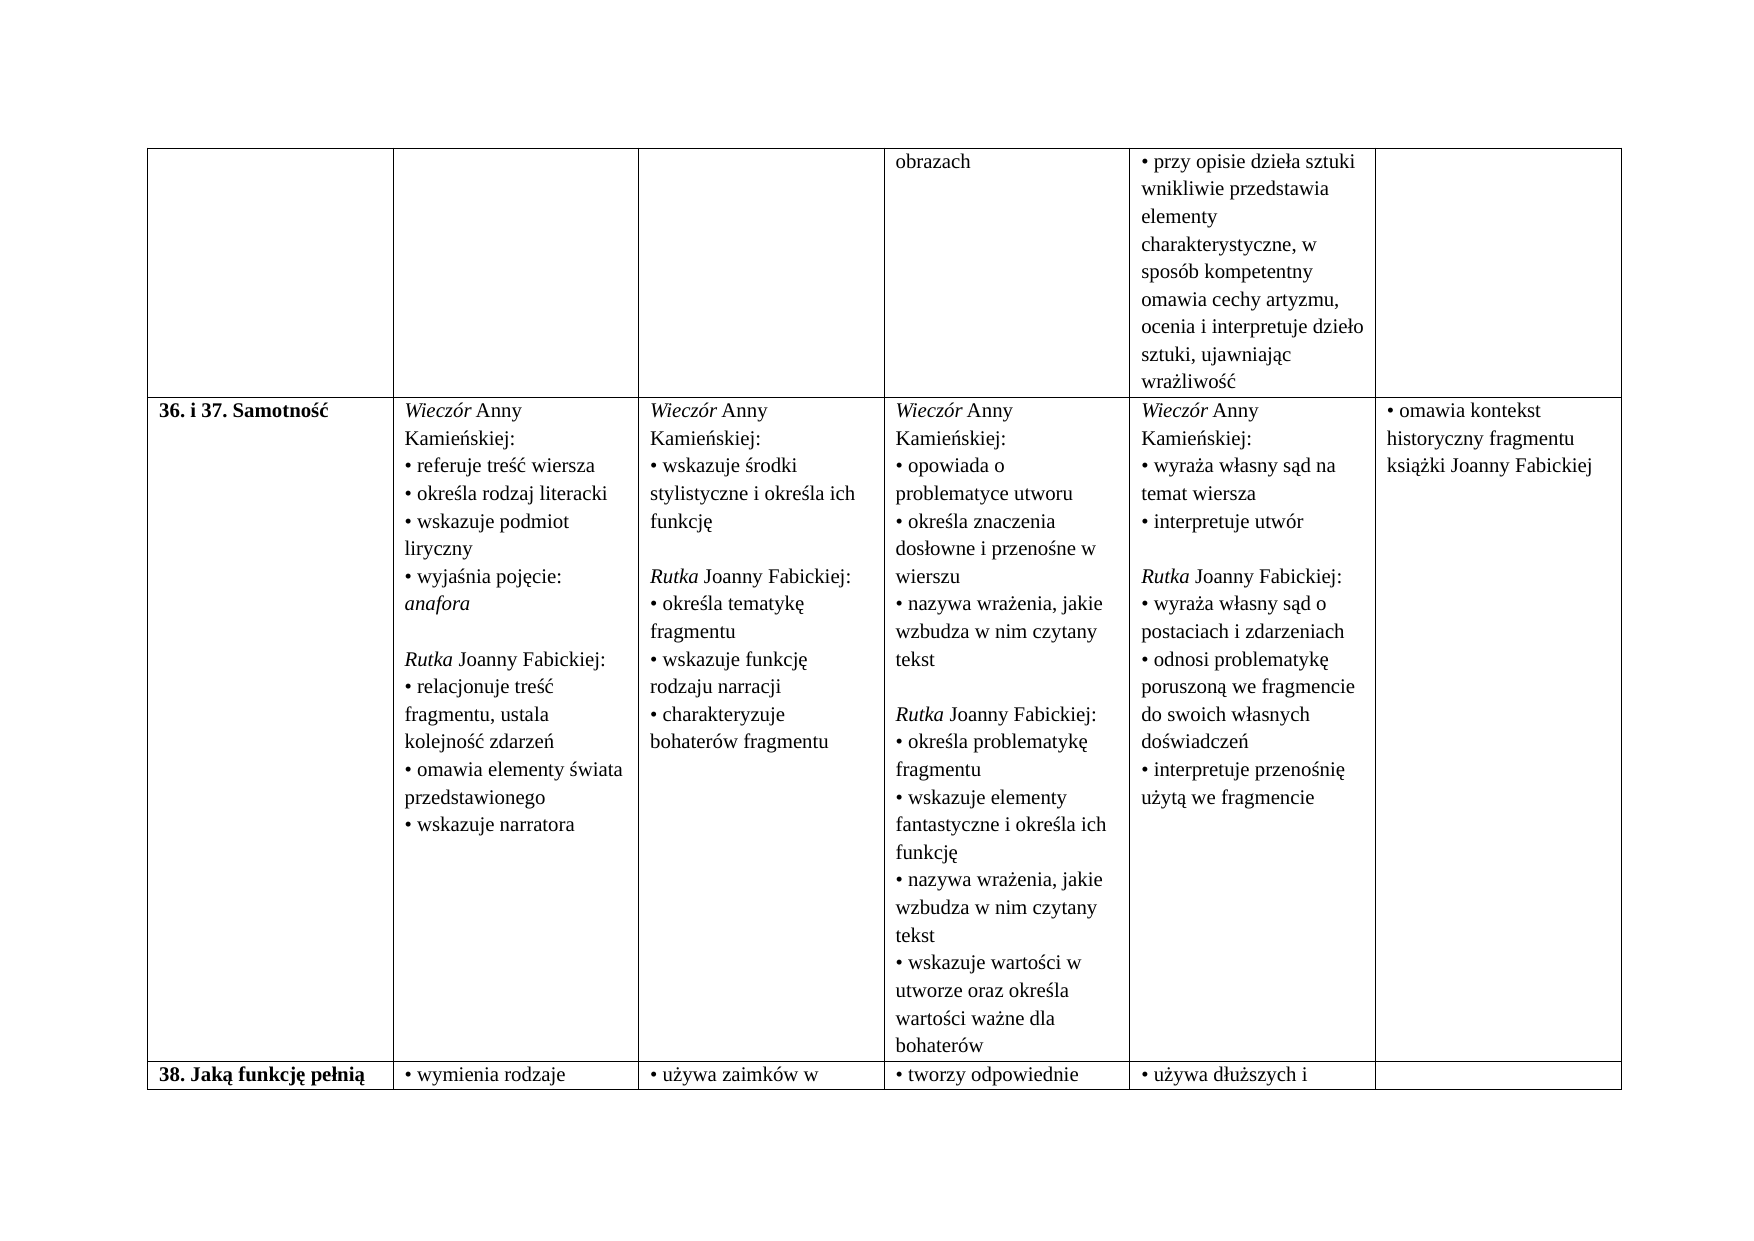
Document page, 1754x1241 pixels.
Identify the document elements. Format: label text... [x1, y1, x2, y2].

table_cell • używa zaimków w [639, 1062, 884, 1089]
table_cell [1376, 1062, 1621, 1089]
table_cell [1376, 149, 1621, 397]
table_cell • tworzy odpowiednie [885, 1062, 1129, 1089]
table_cell • używa dłuższych i [1130, 1062, 1375, 1089]
table_cell Wieczór Anny Kamieńskiej: • referuje treść wiersza • określa rodzaj literacki • wskazuje podmiot liryczny • wyjaśnia pojęcie: anafora Rutka Joanny Fabickiej: • relacjonuje treść fragmentu, ustala kolejność zdarzeń • omawia elementy świata przedstawionego • wskazuje narratora [394, 398, 638, 1061]
table_cell • wymienia rodzaje [394, 1062, 638, 1089]
table_cell [394, 149, 638, 397]
table_cell 38. Jaką funkcję pełnią [148, 1062, 393, 1089]
table_cell obrazach [885, 149, 1129, 397]
table_cell [639, 149, 884, 397]
table_cell Wieczór Anny Kamieńskiej: • wskazuje środki stylistyczne i określa ich funkcję Rutka Joanny Fabickiej: • określa tematykę fragmentu • wskazuje funkcję rodzaju narracji • charakteryzuje bohaterów fragmentu [639, 398, 884, 1061]
table_cell Wieczór Anny Kamieńskiej: • opowiada o problematyce utworu • określa znaczenia dosłowne i przenośne w wierszu • nazywa wrażenia, jakie wzbudza w nim czytany tekst Rutka Joanny Fabickiej: • określa problematykę fragmentu • wskazuje elementy fantastyczne i określa ich funkcję • nazywa wrażenia, jakie wzbudza w nim czytany tekst • wskazuje wartości w utworze oraz określa wartości ważne dla bohaterów [885, 398, 1129, 1061]
table_cell Wieczór Anny Kamieńskiej: • wyraża własny sąd na temat wiersza • interpretuje utwór Rutka Joanny Fabickiej: • wyraża własny sąd o postaciach i zdarzeniach • odnosi problematykę poruszoną we fragmencie do swoich własnych doświadczeń • interpretuje przenośnię użytą we fragmencie [1130, 398, 1375, 1061]
table_cell 36. i 37. Samotność [148, 398, 393, 1061]
table_cell • omawia kontekst historyczny fragmentu książki Joanny Fabickiej [1376, 398, 1621, 1061]
table_cell [148, 149, 393, 397]
table_cell • przy opisie dzieła sztuki wnikliwie przedstawia elementy charakterystyczne, w sposób kompetentny omawia cechy artyzmu, ocenia i interpretuje dzieło sztuki, ujawniając wrażliwość [1130, 149, 1375, 397]
